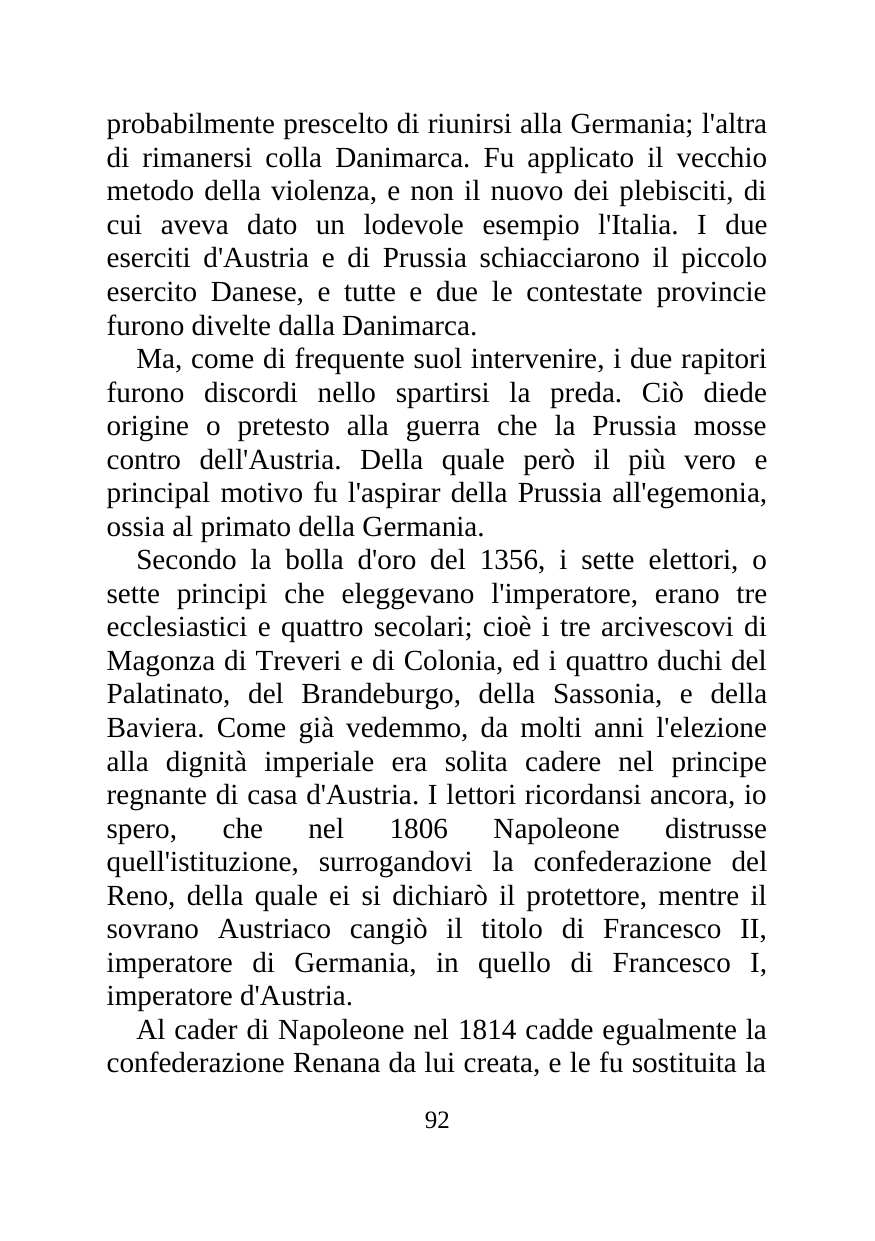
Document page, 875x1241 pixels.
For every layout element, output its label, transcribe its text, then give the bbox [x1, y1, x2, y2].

text Ma, come di frequente suol intervenire, i due rapitori furono discordi nello spartirsi la preda. Ciò diede origine o pretesto alla guerra che la Prussia mosse contro dell'Austria. Della quale però il più vero e principal motivo fu l'aspirar della Prussia all'egemonia, ossia al primato della Germania. [106, 341, 768, 542]
text Secondo la bolla d'oro del 1356, i sette elettori, o sette principi che eleggevano l'imperatore, erano tre ecclesiastici e quattro secolari; cioè i tre arcivescovi di Magonza di Treveri e di Colonia, ed i quattro duchi del Palatinato, del Brandeburgo, della Sassonia, e della Baviera. Come già vedemmo, da molti anni l'elezione alla dignità imperiale era solita cadere nel principe regnante di casa d'Austria. I lettori ricordansi ancora, io spero, che nel 1806 Napoleone distrusse quell'istituzione, surrogandovi la confederazione del Reno, della quale ei si dichiarò il protettore, mentre il sovrano Austriaco cangiò il titolo di Francesco II, imperatore di Germania, in quello di Francesco I, imperatore d'Austria. [106, 542, 768, 1012]
text Al cader di Napoleone nel 1814 cadde egualmente la confederazione Renana da lui creata, e le fu sostituita la [106, 1012, 768, 1079]
text probabilmente prescelto di riunirsi alla Germania; l'altra di rimanersi colla Danimarca. Fu applicato il vecchio metodo della violenza, e non il nuovo dei plebisciti, di cui aveva dato un lodevole esempio l'Italia. I due eserciti d'Austria e di Prussia schiacciarono il piccolo esercito Danese, e tutte e due le contestate provincie furono divelte dalla Danimarca. [106, 106, 768, 341]
